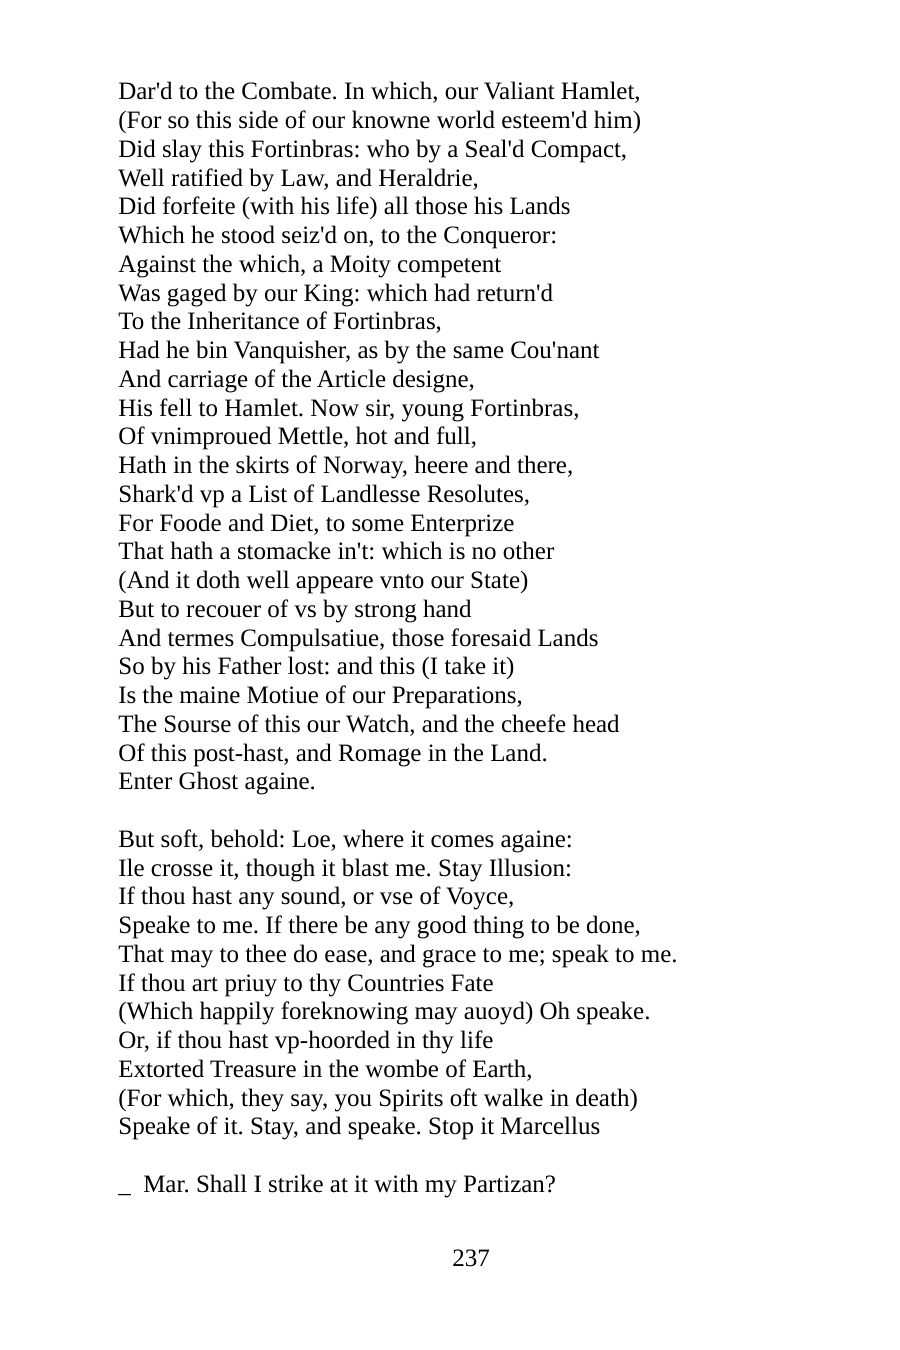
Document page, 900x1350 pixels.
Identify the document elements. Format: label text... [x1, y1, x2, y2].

text But soft, behold: Loe, where it comes againe: [118, 824, 823, 853]
text If thou art priuy to thy Countries Fate [118, 968, 823, 996]
text Which he stood seiz'd on, to the Conqueror: [118, 220, 823, 249]
text Of vnimproued Mettle, hot and full, [118, 421, 823, 450]
text Or, if thou hast vp-hoorded in thy life [118, 1025, 823, 1054]
text (For so this side of our knowne world esteem'd him) [118, 105, 823, 134]
text For Foode and Diet, to some Enterprize [118, 508, 823, 536]
text Well ratified by Law, and Heraldrie, [118, 163, 823, 191]
text His fell to Hamlet. Now sir, young Fortinbras, [118, 393, 823, 421]
text The Sourse of this our Watch, and the cheefe head [118, 709, 823, 738]
text That may to thee do ease, and grace to me; speak to me. [118, 939, 823, 968]
text Was gaged by our King: which had return'd [118, 278, 823, 306]
text Is the maine Motiue of our Preparations, [118, 680, 823, 709]
text Dar'd to the Combate. In which, our Valiant Hamlet, [118, 76, 823, 105]
text That hath a stomacke in't: which is no other [118, 536, 823, 565]
text To the Inheritance of Fortinbras, [118, 306, 823, 335]
text (For which, they say, you Spirits oft walke in death) [118, 1083, 823, 1111]
text If thou hast any sound, or vse of Voyce, [118, 881, 823, 910]
text And carriage of the Article designe, [118, 364, 823, 393]
text Had he bin Vanquisher, as by the same Cou'nant [118, 335, 823, 364]
text Did slay this Fortinbras: who by a Seal'd Compact, [118, 134, 823, 163]
text Speake of it. Stay, and speake. Stop it Marcellus [118, 1111, 823, 1140]
text Against the which, a Moity competent [118, 249, 823, 278]
text Of this post-hast, and Romage in the Land. [118, 738, 823, 766]
text Shark'd vp a List of Landlesse Resolutes, [118, 479, 823, 508]
text And termes Compulsatiue, those foresaid Lands [118, 623, 823, 651]
text Speake to me. If there be any good thing to be done, [118, 910, 823, 939]
text Enter Ghost againe. [118, 766, 823, 795]
text So by his Father lost: and this (I take it) [118, 651, 823, 680]
text (Which happily foreknowing may auoyd) Oh speake. [118, 996, 823, 1025]
text (And it doth well appeare vnto our State) [118, 565, 823, 594]
text _ Mar. Shall I strike at it with my Partizan? [118, 1169, 823, 1198]
text Extorted Treasure in the wombe of Earth, [118, 1054, 823, 1083]
text But to recouer of vs by strong hand [118, 594, 823, 623]
text Hath in the skirts of Norway, heere and there, [118, 450, 823, 479]
text Ile crosse it, though it blast me. Stay Illusion: [118, 853, 823, 881]
text Did forfeite (with his life) all those his Lands [118, 191, 823, 220]
